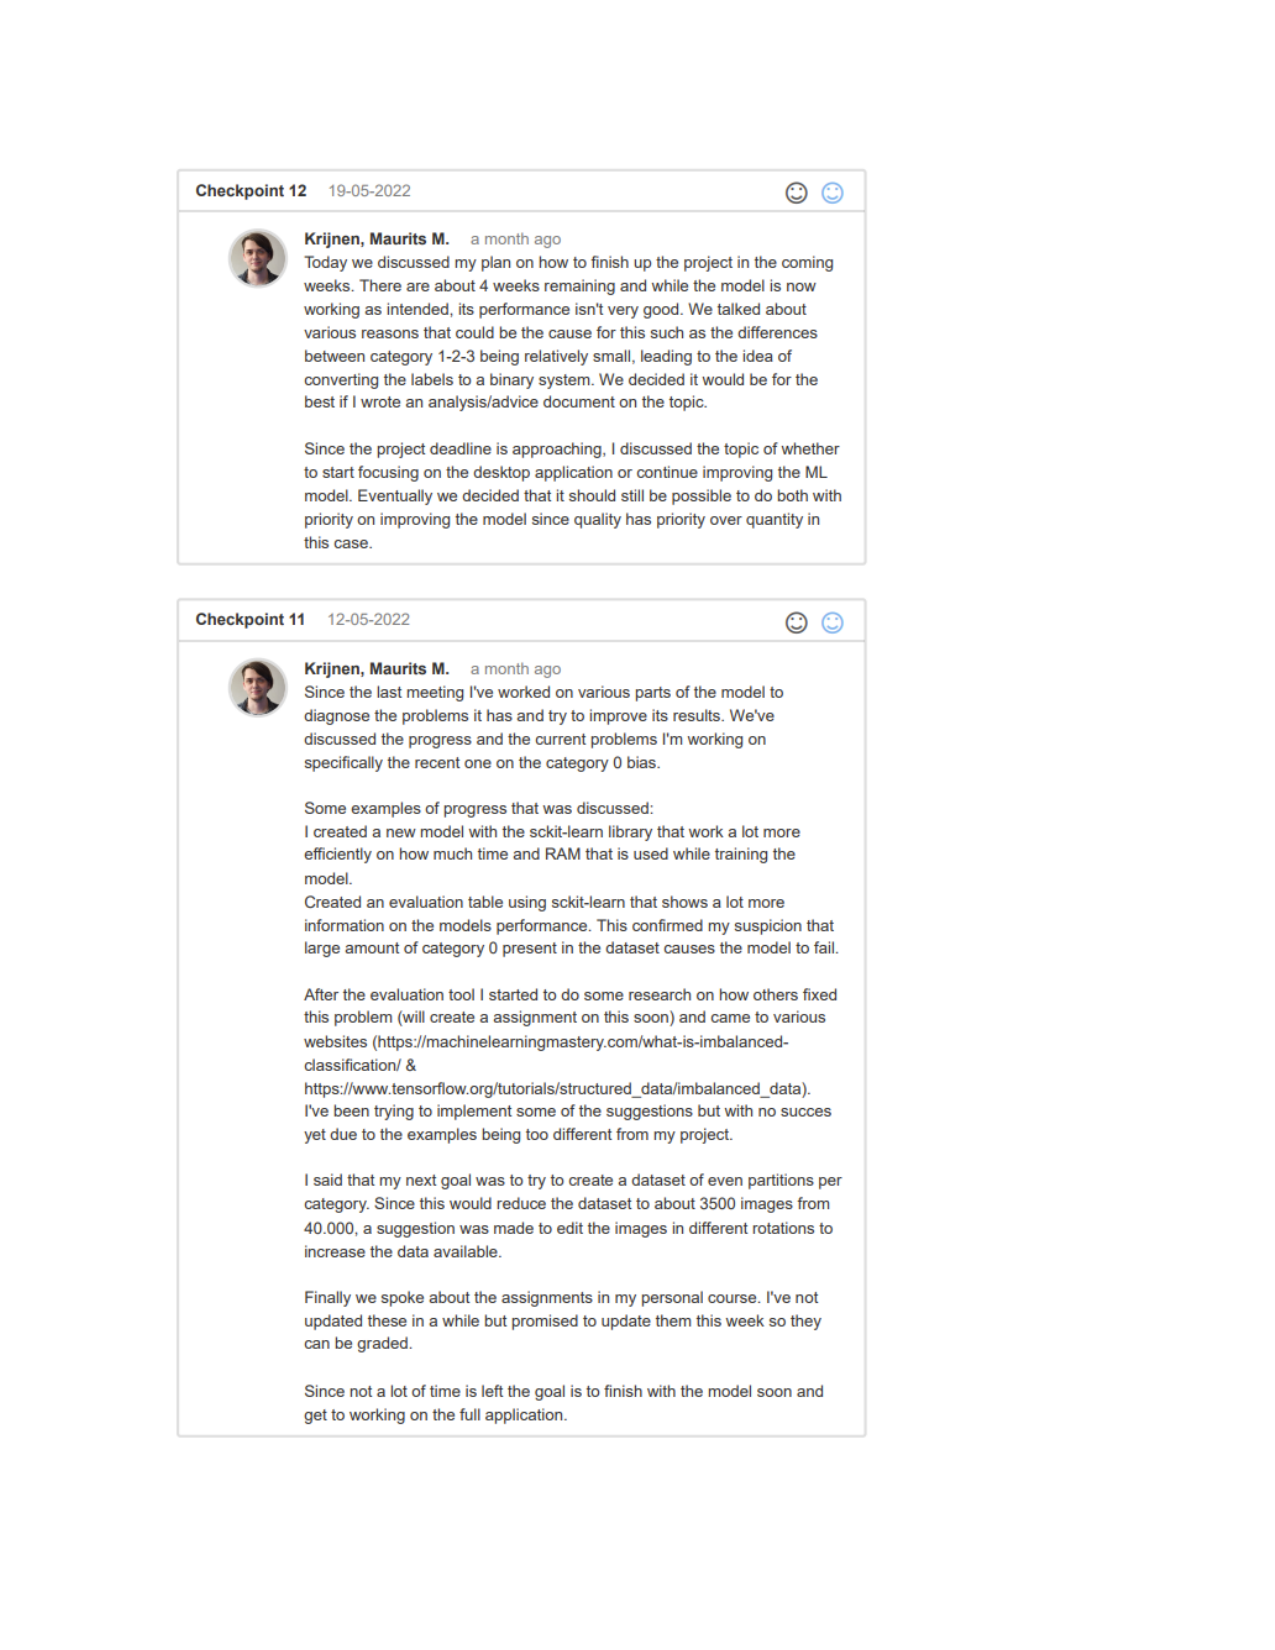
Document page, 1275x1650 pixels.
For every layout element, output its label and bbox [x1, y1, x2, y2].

picture [147, 147, 1128, 1486]
